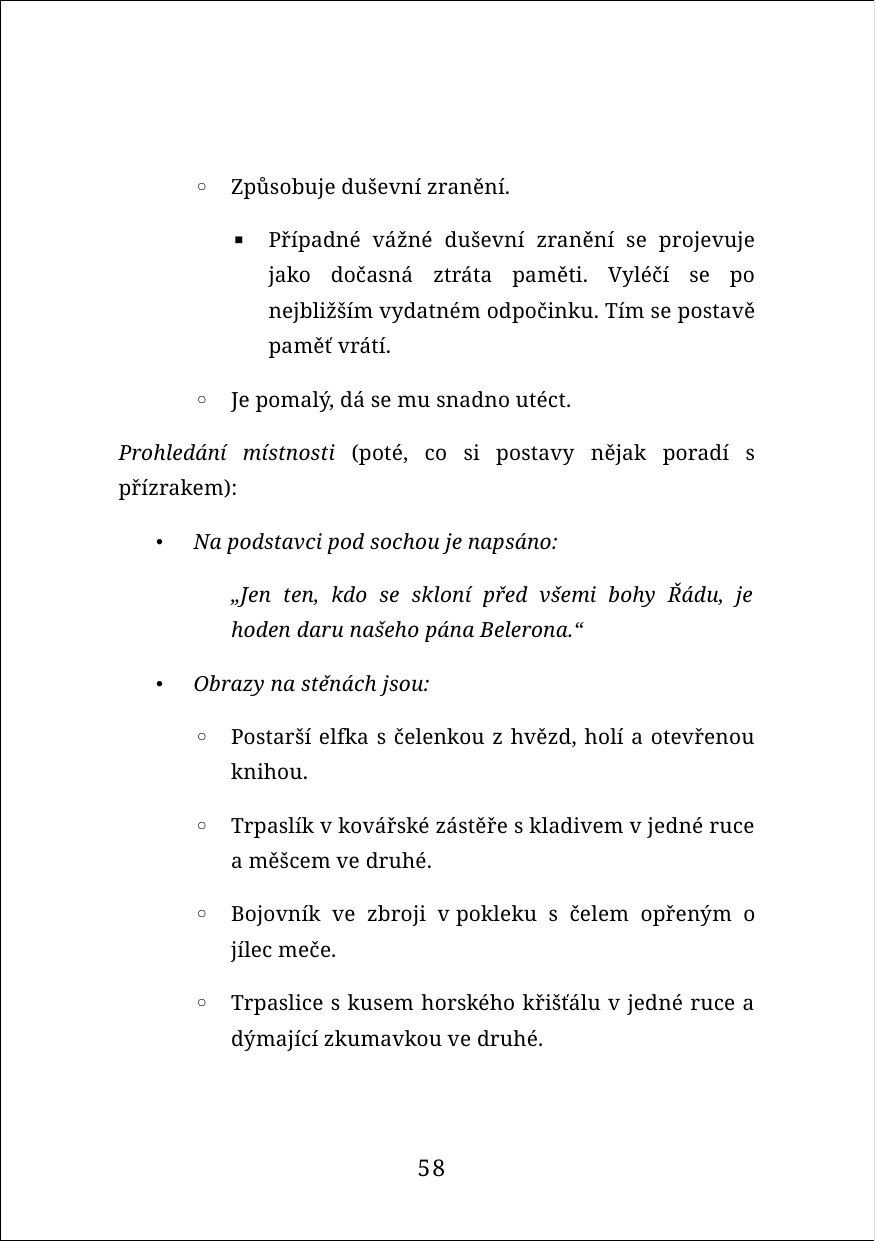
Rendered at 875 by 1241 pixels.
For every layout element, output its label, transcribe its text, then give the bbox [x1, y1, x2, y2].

text Prohledání místnosti (poté, co si postavy nějak poradí s přízrakem): [118, 438, 756, 502]
list Trpaslík v kovářské zástěře s kladivem v jedné ruce a měšcem ve druhé. [193, 811, 756, 875]
list Bojovník ve zbroji v pokleku s čelem opřeným o jílec meče. [193, 899, 756, 963]
list Je pomalý, dá se mu snadno utéct. [193, 385, 756, 413]
list Postarší elfka s čelenkou z hvězd, holí a otevřenou knihou. [193, 722, 756, 786]
list Způsobuje duševní zranění. [193, 172, 756, 200]
list „Jen ten, kdo se skloní před všemi bohy Řádu, je hoden daru našeho pána Belerona.“ [193, 580, 756, 644]
list Obrazy na stěnách jsou: [156, 669, 756, 697]
list Případné vážné duševní zranění se projevuje jako dočasná ztráta paměti. Vyléčí se po nejbližším vydatném odpočinku. Tím se postavě paměť vrátí. [231, 225, 756, 360]
list Trpaslice s kusem horského křišťálu v jedné ruce a dýmající zkumavkou ve druhé. [193, 988, 756, 1052]
list Na podstavci pod sochou je napsáno: [156, 527, 756, 555]
